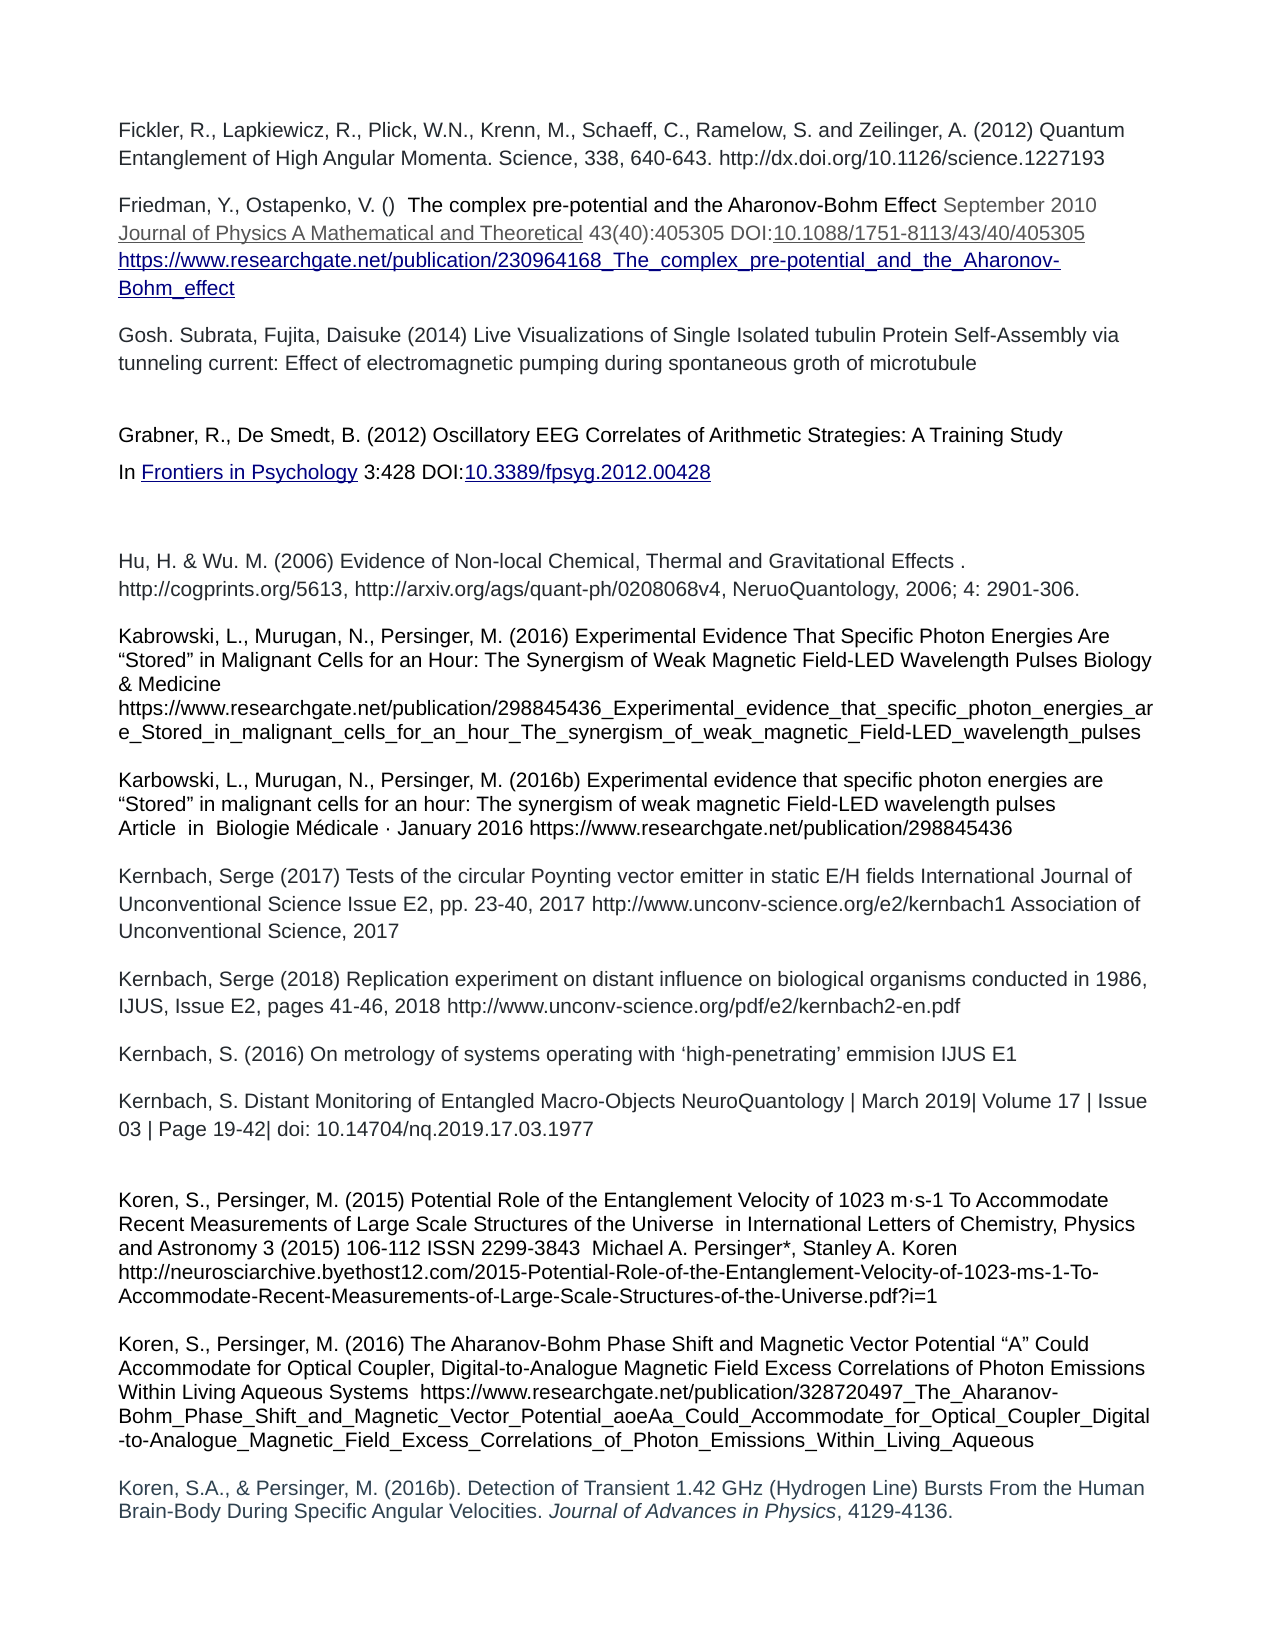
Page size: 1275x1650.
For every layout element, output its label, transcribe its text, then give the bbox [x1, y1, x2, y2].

text Kernbach, Serge (2018) Replication experiment on distant influence on biological organisms conducted in 1986, IJUS, Issue E2, pages 41-46, 2018 http://www.unconv-science.org/pdf/e2/kernbach2-en.pdf [118, 966, 1157, 1018]
text Kernbach, S. Distant Monitoring of Entangled Macro-Objects NeuroQuantology | March 2019| Volume 17 | Issue 03 | Page 19-42| doi: 10.14704/nq.2019.17.03.1977 [118, 1089, 1157, 1140]
text Karbowski, L., Murugan, N., Persinger, M. (2016b) Experimental evidence that specific photon energies are “Stored” in malignant cells for an hour: The synergism of weak magnetic Field-LED wavelength pulses Article in Biologie Médicale · January 2016 https://www.researchgate.net/publication/298845436 [118, 768, 1157, 840]
text Friedman, Y., Ostapenko, V. () The complex pre-potential and the Aharonov-Bohm Effect September 2010 Journal of Physics A Mathematical and Theoretical 43(40):405305 DOI:10.1088/1751-8113/43/40/405305 https://www.researchgate.net/publication/230964168_The_complex_pre-potential_and_the_Aharonov-Bohm_effect [118, 193, 1157, 299]
text Hu, H. & Wu. M. (2006) Evidence of Non-local Chemical, Thermal and Gravitational Effects . http://cogprints.org/5613, http://arxiv.org/ags/quant-ph/0208068v4, NeruoQuantology, 2006; 4: 2901-306. [118, 549, 1157, 601]
text Koren, S.A., & Persinger, M. (2016b). Detection of Transient 1.42 GHz (Hydrogen Line) Bursts From the Human Brain-Body During Specific Angular Velocities. Journal of Advances in Physics, 4129-4136. [118, 1475, 1157, 1523]
text Kabrowski, L., Murugan, N., Persinger, M. (2016) Experimental Evidence That Specific Photon Energies Are “Stored” in Malignant Cells for an Hour: The Synergism of Weak Magnetic Field-LED Wavelength Pulses Biology & Medicine https://www.researchgate.net/publication/298845436_Experimental_evidence_that_specific_photon_energies_are_Stored_in_malignant_cells_for_an_hour_The_synergism_of_weak_magnetic_Field-LED_wavelength_pulses [118, 624, 1157, 744]
subtitle Grabner, R., De Smedt, B. (2012) Oscillatory EEG Correlates of Arithmetic Strategies: A Training Study [118, 423, 1157, 447]
text Fickler, R., Lapkiewicz, R., Plick, W.N., Krenn, M., Schaeff, C., Ramelow, S. and Zeilinger, A. (2012) Quantum Entanglement of High Angular Momenta. Science, 338, 640-643. http://dx.doi.org/10.1126/science.1227193 [118, 118, 1157, 169]
list In Frontiers in Psychology 3:428 DOI:10.3389/fpsyg.2012.00428 [118, 459, 1157, 483]
text Koren, S., Persinger, M. (2015) Potential Role of the Entanglement Velocity of 1023 m·s-1 To Accommodate Recent Measurements of Large Scale Structures of the Universe in International Letters of Chemistry, Physics and Astronomy 3 (2015) 106-112 ISSN 2299-3843 Michael A. Persinger*, Stanley A. Koren http://neurosciarchive.byethost12.com/2015-Potential-Role-of-the-Entanglement-Velocity-of-1023-ms-1-To-Accommodate-Recent-Measurements-of-Large-Scale-Structures-of-the-Universe.pdf?i=1 [118, 1188, 1157, 1308]
text Koren, S., Persinger, M. (2016) The Aharanov-Bohm Phase Shift and Magnetic Vector Potential “A” Could Accommodate for Optical Coupler, Digital-to-Analogue Magnetic Field Excess Correlations of Photon Emissions Within Living Aqueous Systems https://www.researchgate.net/publication/328720497_The_Aharanov-Bohm_Phase_Shift_and_Magnetic_Vector_Potential_aoeAa_Could_Accommodate_for_Optical_Coupler_Digital-to-Analogue_Magnetic_Field_Excess_Correlations_of_Photon_Emissions_Within_Living_Aqueous [118, 1332, 1157, 1451]
text Kernbach, Serge (2017) Tests of the circular Poynting vector emitter in static E/H fields International Journal of Unconventional Science Issue E2, pp. 23-40, 2017 http://www.unconv-science.org/e2/kernbach1 Association of Unconventional Science, 2017 [118, 864, 1157, 943]
text Gosh. Subrata, Fujita, Daisuke (2014) Live Visualizations of Single Isolated tubulin Protein Self-Assembly via tunneling current: Effect of electromagnetic pumping during spontaneous groth of microtubule [118, 323, 1157, 374]
text Kernbach, S. (2016) On metrology of systems operating with ‘high-penetrating’ emmision IJUS E1 [118, 1041, 1157, 1065]
